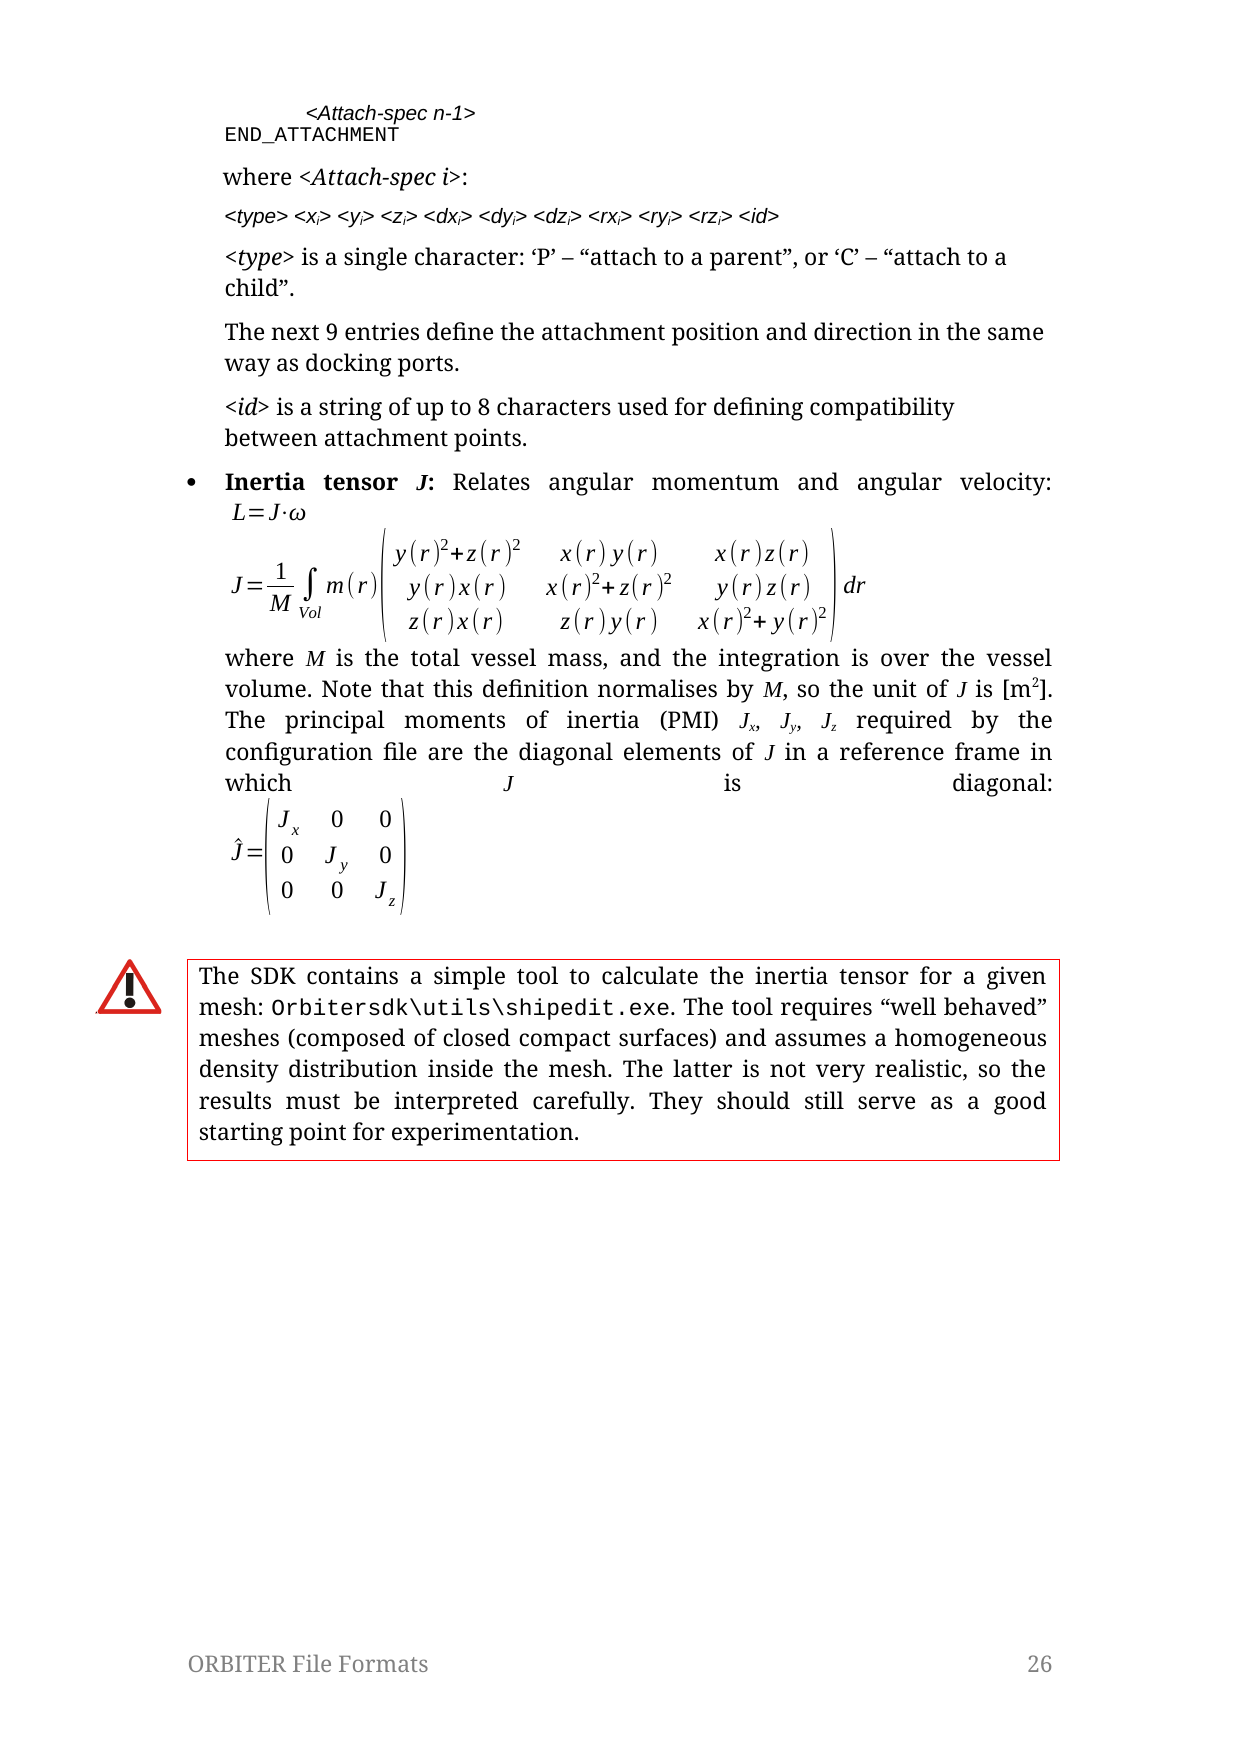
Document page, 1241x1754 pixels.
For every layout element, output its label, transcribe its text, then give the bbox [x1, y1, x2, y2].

text <id> is a string of up to 8 characters used for defining compatibility between attachment points. [224, 391, 1053, 453]
text The next 9 entries define the attachment position and direction in the same way as docking ports. [224, 316, 1053, 378]
text <type> <xi> <yi> <zi> <dxi> <dyi> <dzi> <rxi> <ryi> <rzi> <id> [224, 204, 1053, 228]
text <Attach-spec n-1> [224, 100, 1053, 124]
text <type> is a single character: ‘P’ – “attach to a parent”, or ‘C’ – “attach to a child”. [224, 241, 1053, 303]
text where <Attach-spec i>: [223, 161, 1053, 192]
picture [97, 959, 162, 1014]
table_header The SDK contains a simple tool to calculate the inertia tensor for a given mesh: Orbitersdk\utils\shipedit.exe. The tool requires “well behaved” meshes (composed of closed compact surfaces) and assumes a homogeneous density distribution inside the mesh. The latter is not very realistic, so the results must be interpreted carefully. They should still serve as a good starting point for experimentation. [188, 960, 1059, 1160]
text END_ATTACHMENT [224, 124, 1053, 148]
list Inertia tensor J: Relates angular momentum and angular velocity: where M is the total vessel mass, and the integration is over the vessel volume. Note that this definition normalises by M, so the unit of J is [m2]. The principal moments of inertia (PMI) Jx, Jy, Jz required by the configuration file are the diagonal elements of J in a reference frame in which J is diagonal: [187, 466, 1053, 946]
table_header [84, 959, 187, 1160]
